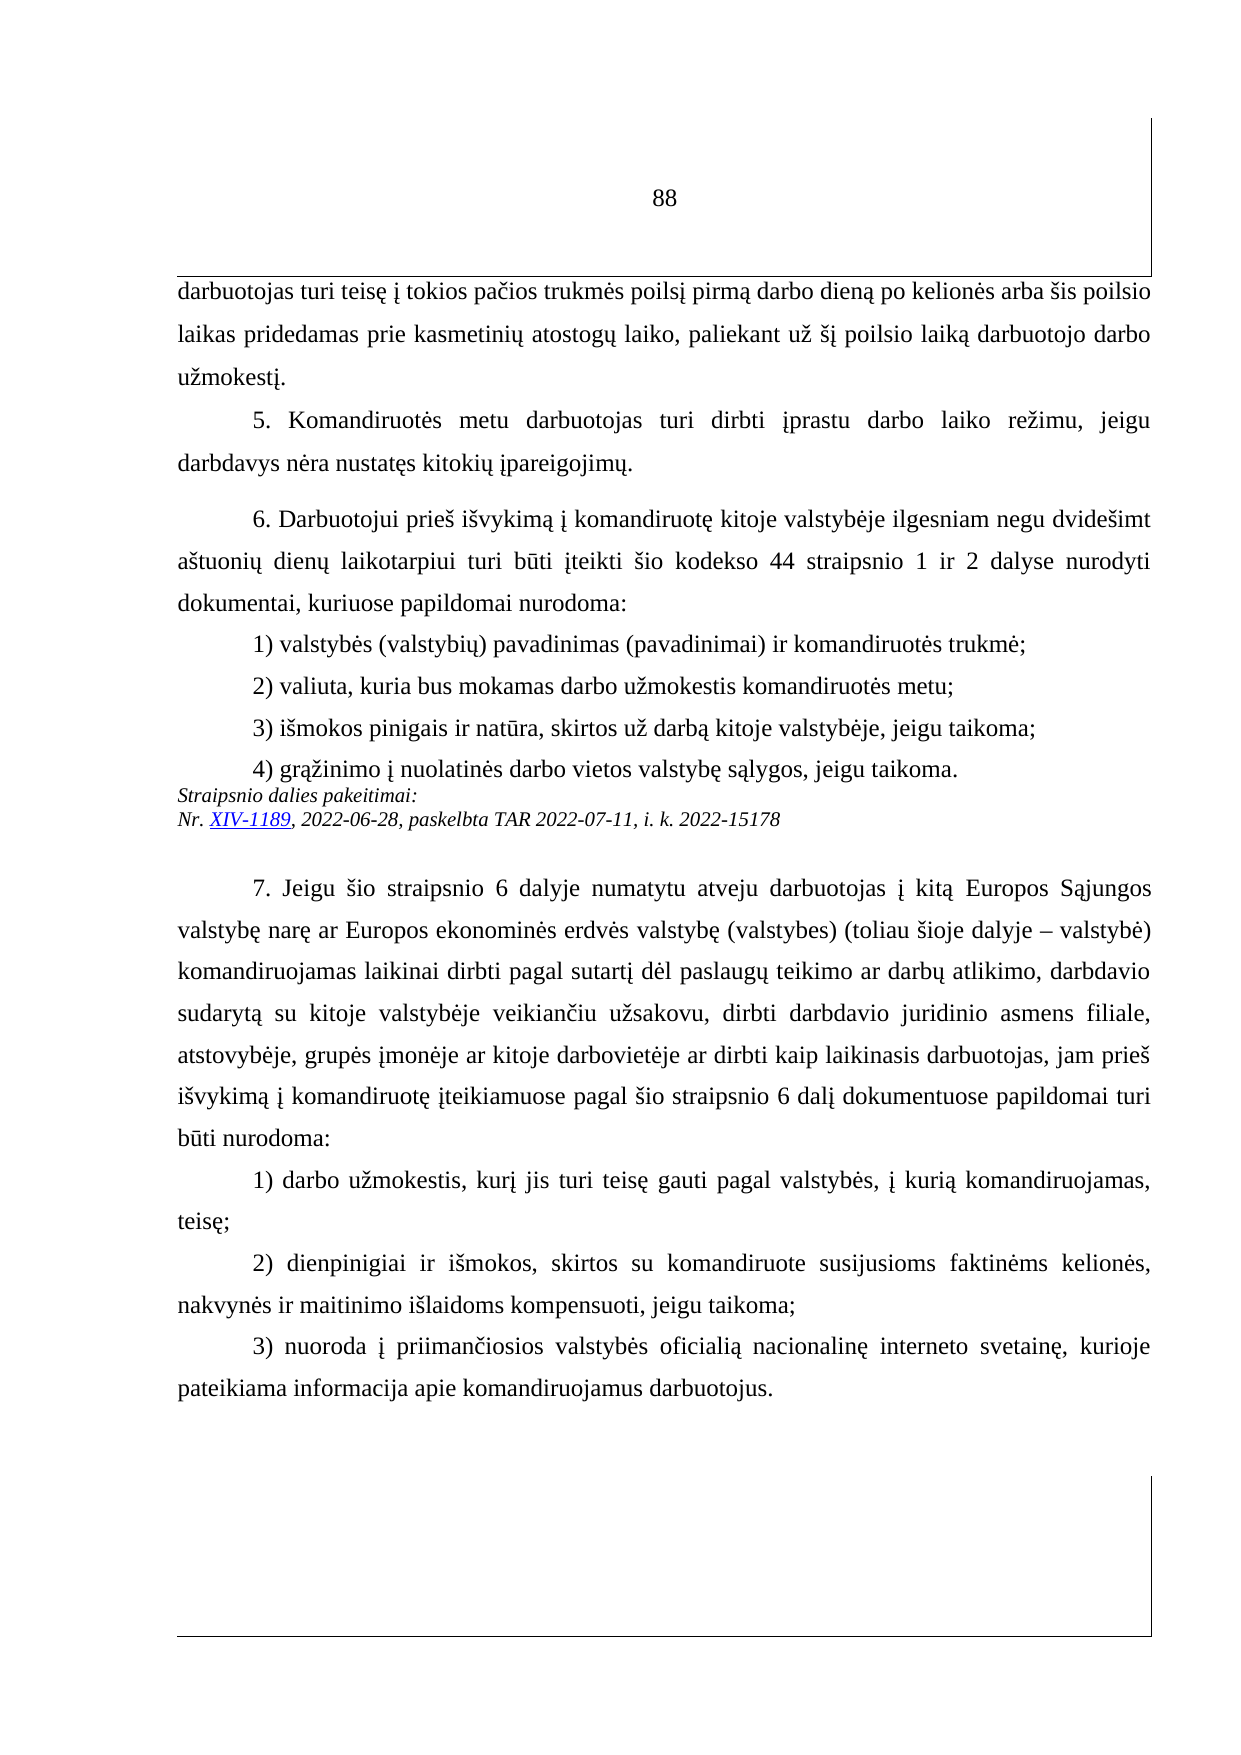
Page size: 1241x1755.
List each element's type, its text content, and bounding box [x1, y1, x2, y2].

text 2) valiuta, kuria bus mokamas darbo užmokestis komandiruotės metu; [177, 658, 1152, 700]
text 4) grąžinimo į nuolatinės darbo vietos valstybę sąlygos, jeigu taikoma. [177, 742, 1152, 783]
text darbuotojas turi teisę į tokios pačios trukmės poilsį pirmą darbo dieną po kelionės arba šis poilsio laikas pridedamas prie kasmetinių atostogų laiko, paliekant už šį poilsio laiką darbuotojo darbo užmokestį. [177, 276, 1152, 391]
text Straipsnio dalies pakeitimai: [177, 783, 1152, 807]
text 1) darbo užmokestis, kurį jis turi teisę gauti pagal valstybės, į kurią komandiruojamas, teisę; [177, 1152, 1152, 1235]
text 6. Darbuotojui prieš išvykimą į komandiruotę kitoje valstybėje ilgesniam negu dvidešimt aštuonių dienų laikotarpiui turi būti įteikti šio kodekso 44 straipsnio 1 ir 2 dalyse nurodyti dokumentai, kuriuose papildomai nurodoma: [177, 492, 1152, 617]
text 3) išmokos pinigais ir natūra, skirtos už darbą kitoje valstybėje, jeigu taikoma; [177, 700, 1152, 742]
text 5. Komandiruotės metu darbuotojas turi dirbti įprastu darbo laiko režimu, jeigu darbdavys nėra nustatęs kitokių įpareigojimų. [177, 405, 1152, 477]
text 1) valstybės (valstybių) pavadinimas (pavadinimai) ir komandiruotės trukmė; [177, 617, 1152, 658]
text 7. Jeigu šio straipsnio 6 dalyje numatytu atveju darbuotojas į kitą Europos Sąjungos valstybę narę ar Europos ekonominės erdvės valstybę (valstybes) (toliau šioje dalyje – valstybė) komandiruojamas laikinai dirbti pagal sutartį dėl paslaugų teikimo ar darbų atlikimo, darbdavio sudarytą su kitoje valstybėje veikiančiu užsakovu, dirbti darbdavio juridinio asmens filiale, atstovybėje, grupės įmonėje ar kitoje darbovietėje ar dirbti kaip laikinasis darbuotojas, jam prieš išvykimą į komandiruotę įteikiamuose pagal šio straipsnio 6 dalį dokumentuose papildomai turi būti nurodoma: [177, 860, 1152, 1152]
text Nr. XIV-1189, 2022-06-28, paskelbta TAR 2022-07-11, i. k. 2022-15178 [177, 807, 1152, 831]
text 3) nuoroda į priimančiosios valstybės oficialią nacionalinę interneto svetainę, kurioje pateikiama informacija apie komandiruojamus darbuotojus. [177, 1318, 1152, 1402]
text 2) dienpinigiai ir išmokos, skirtos su komandiruote susijusioms faktinėms kelionės, nakvynės ir maitinimo išlaidoms kompensuoti, jeigu taikoma; [177, 1235, 1152, 1318]
